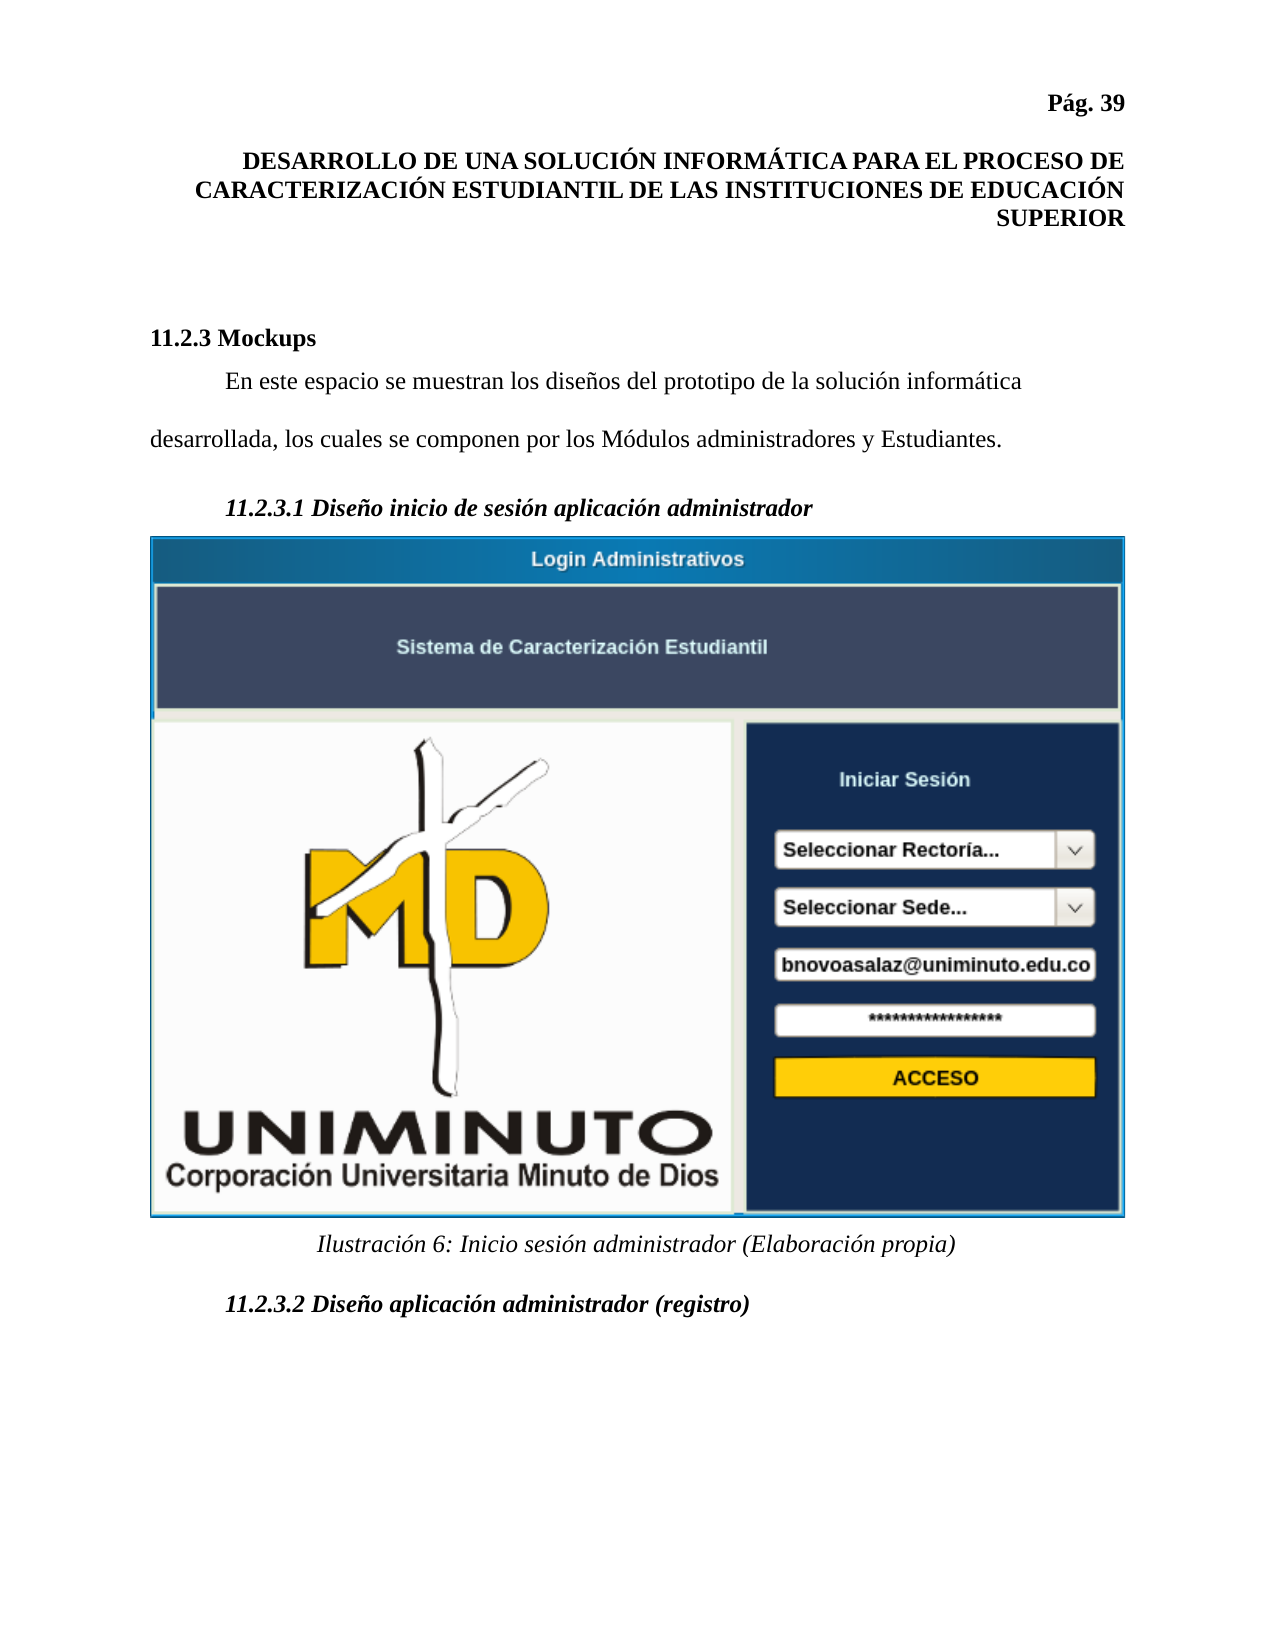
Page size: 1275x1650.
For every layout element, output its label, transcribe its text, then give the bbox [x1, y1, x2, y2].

subtitle 11.2.3.2 Diseño aplicación administrador (registro) [150, 1289, 1125, 1318]
subtitle 11.2.3.1 Diseño inicio de sesión aplicación administrador [150, 493, 1125, 522]
text Ilustración 6: Inicio sesión administrador (Elaboración propia) [150, 1229, 1125, 1257]
picture [593, 552, 745, 566]
text En este espacio se muestran los diseños del prototipo de la solución informática desarrollada, los cuales se componen por los Módulos administradores y Estudiantes. [150, 366, 1125, 453]
picture [150, 536, 1123, 1215]
picture [796, 539, 1123, 583]
subtitle 11.2.3 Mockups [150, 323, 1125, 352]
picture [532, 552, 586, 571]
